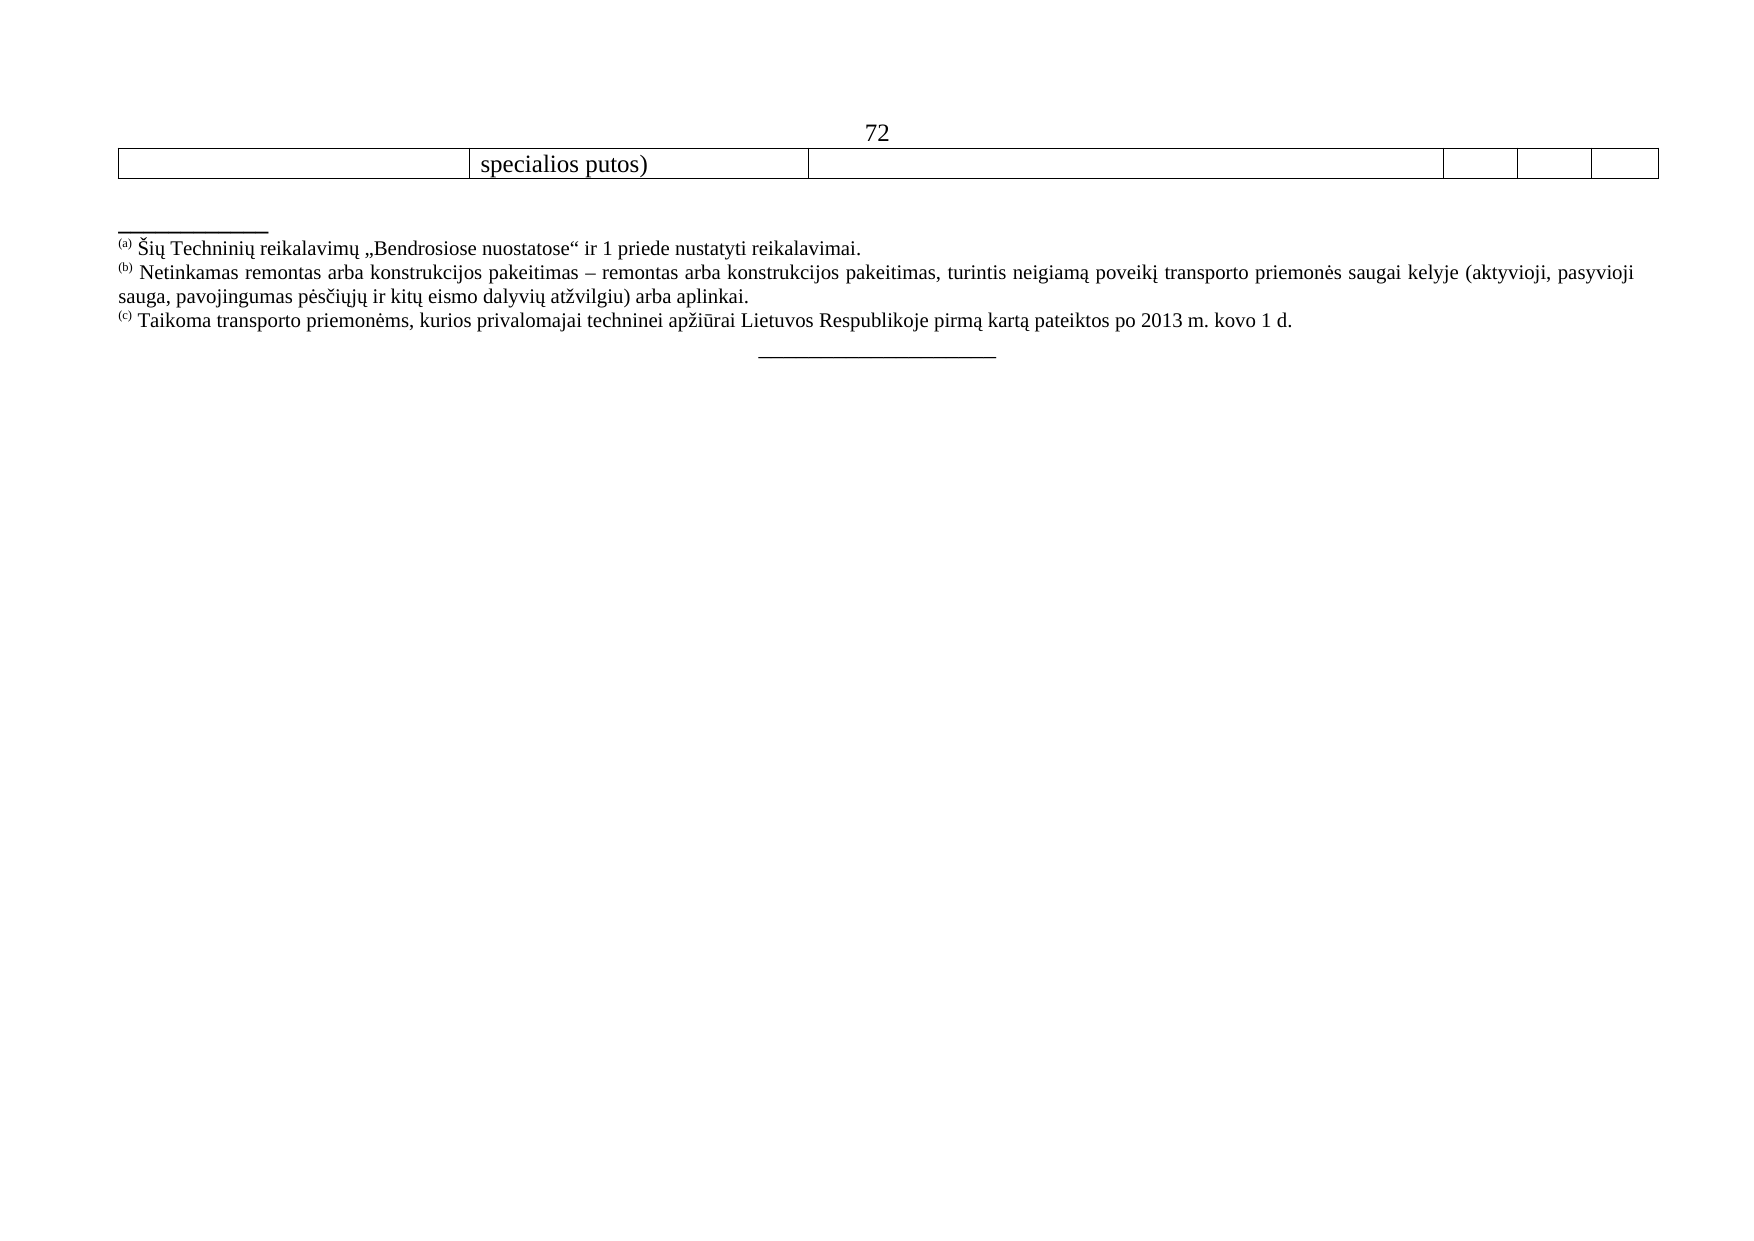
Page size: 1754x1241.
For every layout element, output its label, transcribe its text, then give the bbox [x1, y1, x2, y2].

text (b) Netinkamas remontas arba konstrukcijos pakeitimas – remontas arba konstrukcijos pakeitimas, turintis neigiamą poveikį transporto priemonės saugai kelyje (aktyvioji, pasyvioji sauga, pavojingumas pėsčiųjų ir kitų eismo dalyvių atžvilgiu) arba aplinkai. [118, 260, 1636, 308]
text ____________ [118, 207, 1639, 236]
table_cell [809, 149, 1443, 177]
text ___________________ [118, 332, 1636, 361]
text (a) Šių Techninių reikalavimų „Bendrosiose nuostatose“ ir 1 priede nustatyti reikalavimai. [118, 236, 1636, 260]
table_cell [1518, 149, 1591, 177]
table_cell [119, 149, 469, 177]
table_cell [1592, 149, 1658, 177]
table_cell [1444, 149, 1517, 177]
text (c) Taikoma transporto priemonėms, kurios privalomajai techninei apžiūrai Lietuvos Respublikoje pirmą kartą pateiktos po 2013 m. kovo 1 d. [118, 308, 1636, 332]
table_cell specialios putos) [470, 149, 808, 177]
